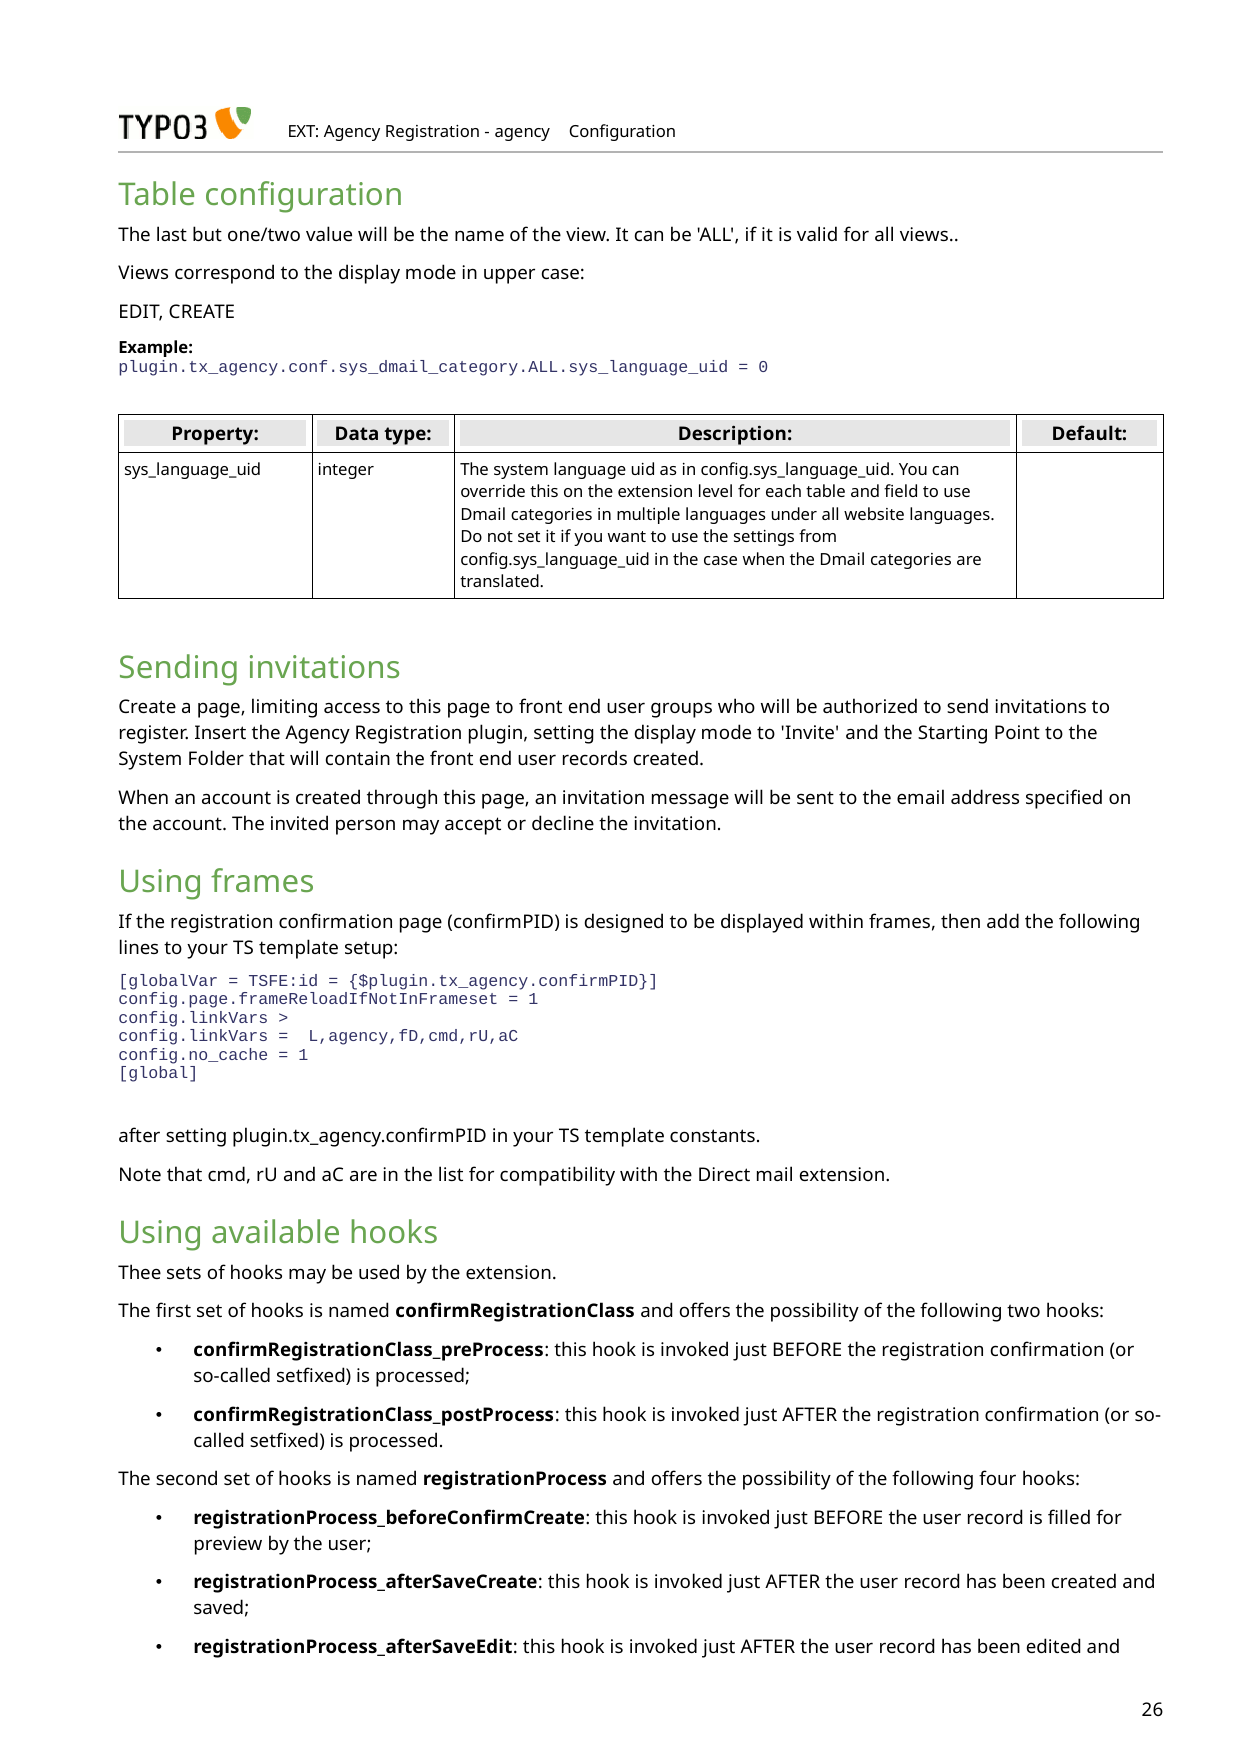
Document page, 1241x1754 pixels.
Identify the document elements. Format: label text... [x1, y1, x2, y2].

subtitle [globalVar = TSFE:id = {$plugin.tx_agency.confirmPID}] [118, 972, 1163, 991]
text Views correspond to the display mode in upper case: [118, 259, 1163, 285]
list confirmRegistrationClass_preProcess: this hook is invoked just BEFORE the registration confirmation (or so-called setfixed) is processed; [156, 1336, 1163, 1388]
subtitle config.linkVars > [118, 1009, 1163, 1028]
text Thee sets of hooks may be used by the extension. [118, 1259, 1163, 1285]
subtitle Using frames [118, 859, 1163, 902]
table_header Default: [1017, 415, 1163, 452]
list registrationProcess_afterSaveEdit: this hook is invoked just AFTER the user record has been edited and [156, 1633, 1163, 1659]
table_cell [1017, 453, 1163, 598]
table_cell The system language uid as in config.sys_language_uid. You can override this on the extension level for each table and field to use Dmail categories in multiple languages under all website languages. Do not set it if you want to use the settings from config.sys_language_uid in the case when the Dmail categories are translated. [455, 453, 1016, 598]
subtitle Using available hooks [118, 1210, 1163, 1253]
table_header Description: [455, 415, 1016, 452]
list registrationProcess_afterSaveCreate: this hook is invoked just AFTER the user record has been created and saved; [156, 1568, 1163, 1620]
picture [118, 106, 254, 139]
text When an account is created through this page, an invitation message will be sent to the email address specified on the account. The invited person may accept or decline the invitation. [118, 784, 1163, 836]
table_header Property: [119, 415, 312, 452]
list confirmRegistrationClass_postProcess: this hook is invoked just AFTER the registration confirmation (or so-called setfixed) is processed. [156, 1401, 1163, 1453]
subtitle config.linkVars = L,agency,fD,cmd,rU,aC [118, 1028, 1163, 1047]
table_header Data type: [313, 415, 454, 452]
text The last but one/two value will be the name of the view. It can be 'ALL', if it is valid for all views.. [118, 220, 1163, 246]
text Example: [118, 336, 1163, 358]
table_cell sys_language_uid [119, 453, 312, 598]
text Note that cmd, rU and aC are in the list for compatibility with the Direct mail extension. [118, 1161, 1163, 1187]
subtitle [global] [118, 1065, 1163, 1084]
subtitle Table configuration [118, 172, 1163, 214]
text EDIT, CREATE [118, 297, 1163, 323]
text The first set of hooks is named confirmRegistrationClass and offers the possibility of the following two hooks: [118, 1297, 1163, 1323]
table_cell integer [313, 453, 454, 598]
subtitle config.no_cache = 1 [118, 1047, 1163, 1065]
subtitle plugin.tx_agency.conf.sys_dmail_category.ALL.sys_language_uid = 0 [118, 358, 1163, 377]
text Create a page, limiting access to this page to front end user groups who will be authorized to send invitations to register. Insert the Agency Registration plugin, setting the display mode to 'Invite' and the Starting Point to the System Folder that will contain the front end user records created. [118, 693, 1163, 771]
text after setting plugin.tx_agency.confirmPID in your TS template constants. [118, 1122, 1163, 1148]
text If the registration confirmation page (confirmPID) is designed to be displayed within frames, then add the following lines to your TS template setup: [118, 908, 1163, 960]
list registrationProcess_beforeConfirmCreate: this hook is invoked just BEFORE the user record is filled for preview by the user; [156, 1504, 1163, 1556]
subtitle Sending invitations [118, 644, 1163, 687]
text The second set of hooks is named registrationProcess and offers the possibility of the following four hooks: [118, 1465, 1163, 1491]
subtitle config.page.frameReloadIfNotInFrameset = 1 [118, 991, 1163, 1009]
